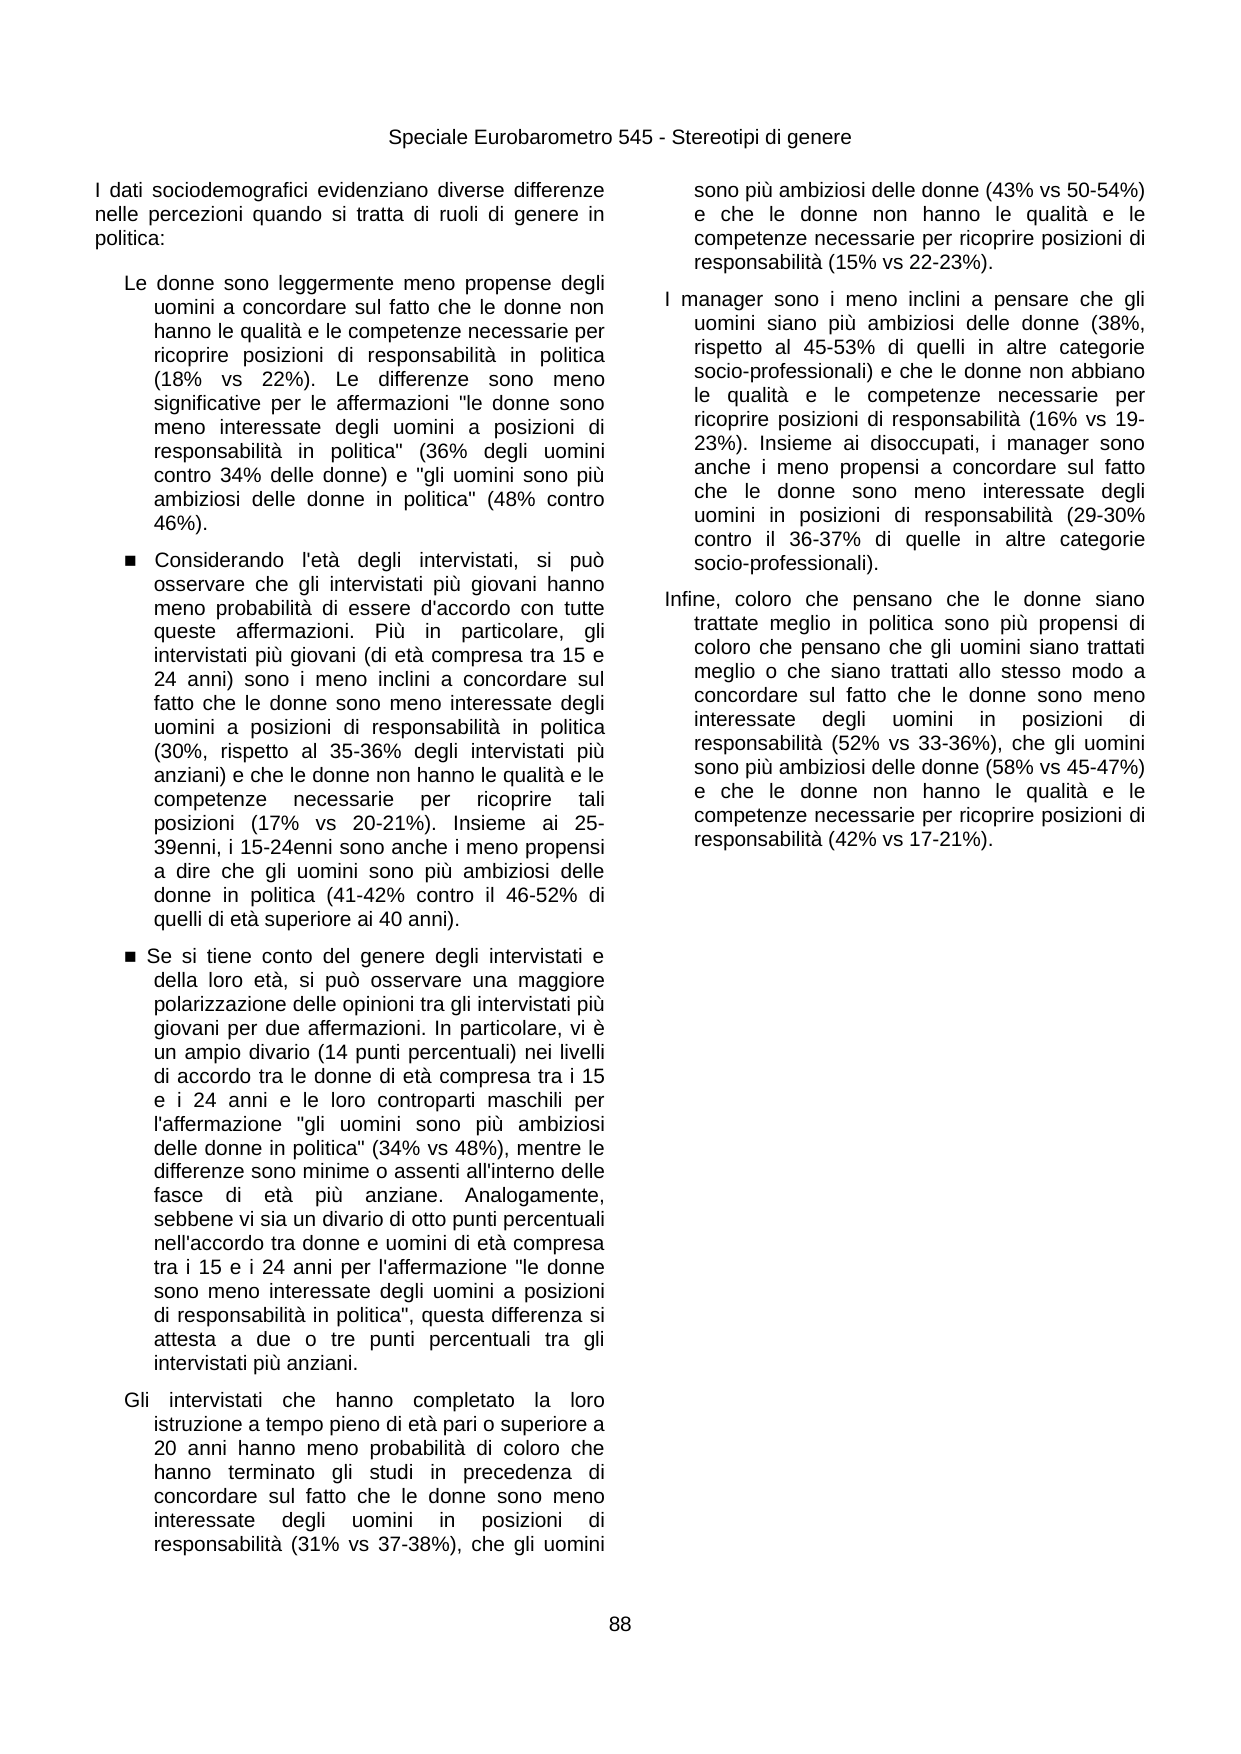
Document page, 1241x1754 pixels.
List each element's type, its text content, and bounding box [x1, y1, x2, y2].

text ■ Se si tiene conto del genere degli intervistati e della loro età, si può osservare una maggiore polarizzazione delle opinioni tra gli intervistati più giovani per due affermazioni. In particolare, vi è un ampio divario (14 punti percentuali) nei livelli di accordo tra le donne di età compresa tra i 15 e i 24 anni e le loro controparti maschili per l'affermazione "gli uomini sono più ambiziosi delle donne in politica" (34% vs 48%), mentre le differenze sono minime o assenti all'interno delle fasce di età più anziane. Analogamente, sebbene vi sia un divario di otto punti percentuali nell'accordo tra donne e uomini di età compresa tra i 15 e i 24 anni per l'affermazione "le donne sono meno interessate degli uomini a posizioni di responsabilità in politica", questa differenza si attesta a due o tre punti percentuali tra gli intervistati più anziani. [124, 944, 605, 1375]
text Gli intervistati che hanno completato la loro istruzione a tempo pieno di età pari o superiore a 20 anni hanno meno probabilità di coloro che hanno terminato gli studi in precedenza di concordare sul fatto che le donne sono meno interessate degli uomini in posizioni di responsabilità (31% vs 37-38%), che gli uomini [124, 1388, 605, 1556]
text ■ Considerando l'età degli intervistati, si può osservare che gli intervistati più giovani hanno meno probabilità di essere d'accordo con tutte queste affermazioni. Più in particolare, gli intervistati più giovani (di età compresa tra 15 e 24 anni) sono i meno inclini a concordare sul fatto che le donne sono meno interessate degli uomini a posizioni di responsabilità in politica (30%, rispetto al 35-36% degli intervistati più anziani) e che le donne non hanno le qualità e le competenze necessarie per ricoprire tali posizioni (17% vs 20-21%). Insieme ai 25-39enni, i 15-24enni sono anche i meno propensi a dire che gli uomini sono più ambiziosi delle donne in politica (41-42% contro il 46-52% di quelli di età superiore ai 40 anni). [124, 547, 605, 931]
text I manager sono i meno inclini a pensare che gli uomini siano più ambiziosi delle donne (38%, rispetto al 45-53% di quelli in altre categorie socio-professionali) e che le donne non abbiano le qualità e le competenze necessarie per ricoprire posizioni di responsabilità (16% vs 19-23%). Insieme ai disoccupati, i manager sono anche i meno propensi a concordare sul fatto che le donne sono meno interessate degli uomini in posizioni di responsabilità (29-30% contro il 36-37% di quelle in altre categorie socio-professionali). [664, 287, 1146, 574]
text I dati sociodemografici evidenziano diverse differenze nelle percezioni quando si tratta di ruoli di genere in politica: [94, 178, 605, 250]
text Le donne sono leggermente meno propense degli uomini a concordare sul fatto che le donne non hanno le qualità e le competenze necessarie per ricoprire posizioni di responsabilità in politica (18% vs 22%). Le differenze sono meno significative per le affermazioni "le donne sono meno interessate degli uomini a posizioni di responsabilità in politica" (36% degli uomini contro 34% delle donne) e "gli uomini sono più ambiziosi delle donne in politica" (48% contro 46%). [124, 271, 605, 534]
text Infine, coloro che pensano che le donne siano trattate meglio in politica sono più propensi di coloro che pensano che gli uomini siano trattati meglio o che siano trattati allo stesso modo a concordare sul fatto che le donne sono meno interessate degli uomini in posizioni di responsabilità (52% vs 33-36%), che gli uomini sono più ambiziosi delle donne (58% vs 45-47%) e che le donne non hanno le qualità e le competenze necessarie per ricoprire posizioni di responsabilità (42% vs 17-21%). [664, 587, 1146, 851]
text sono più ambiziosi delle donne (43% vs 50-54%) e che le donne non hanno le qualità e le competenze necessarie per ricoprire posizioni di responsabilità (15% vs 22-23%). [664, 178, 1146, 274]
